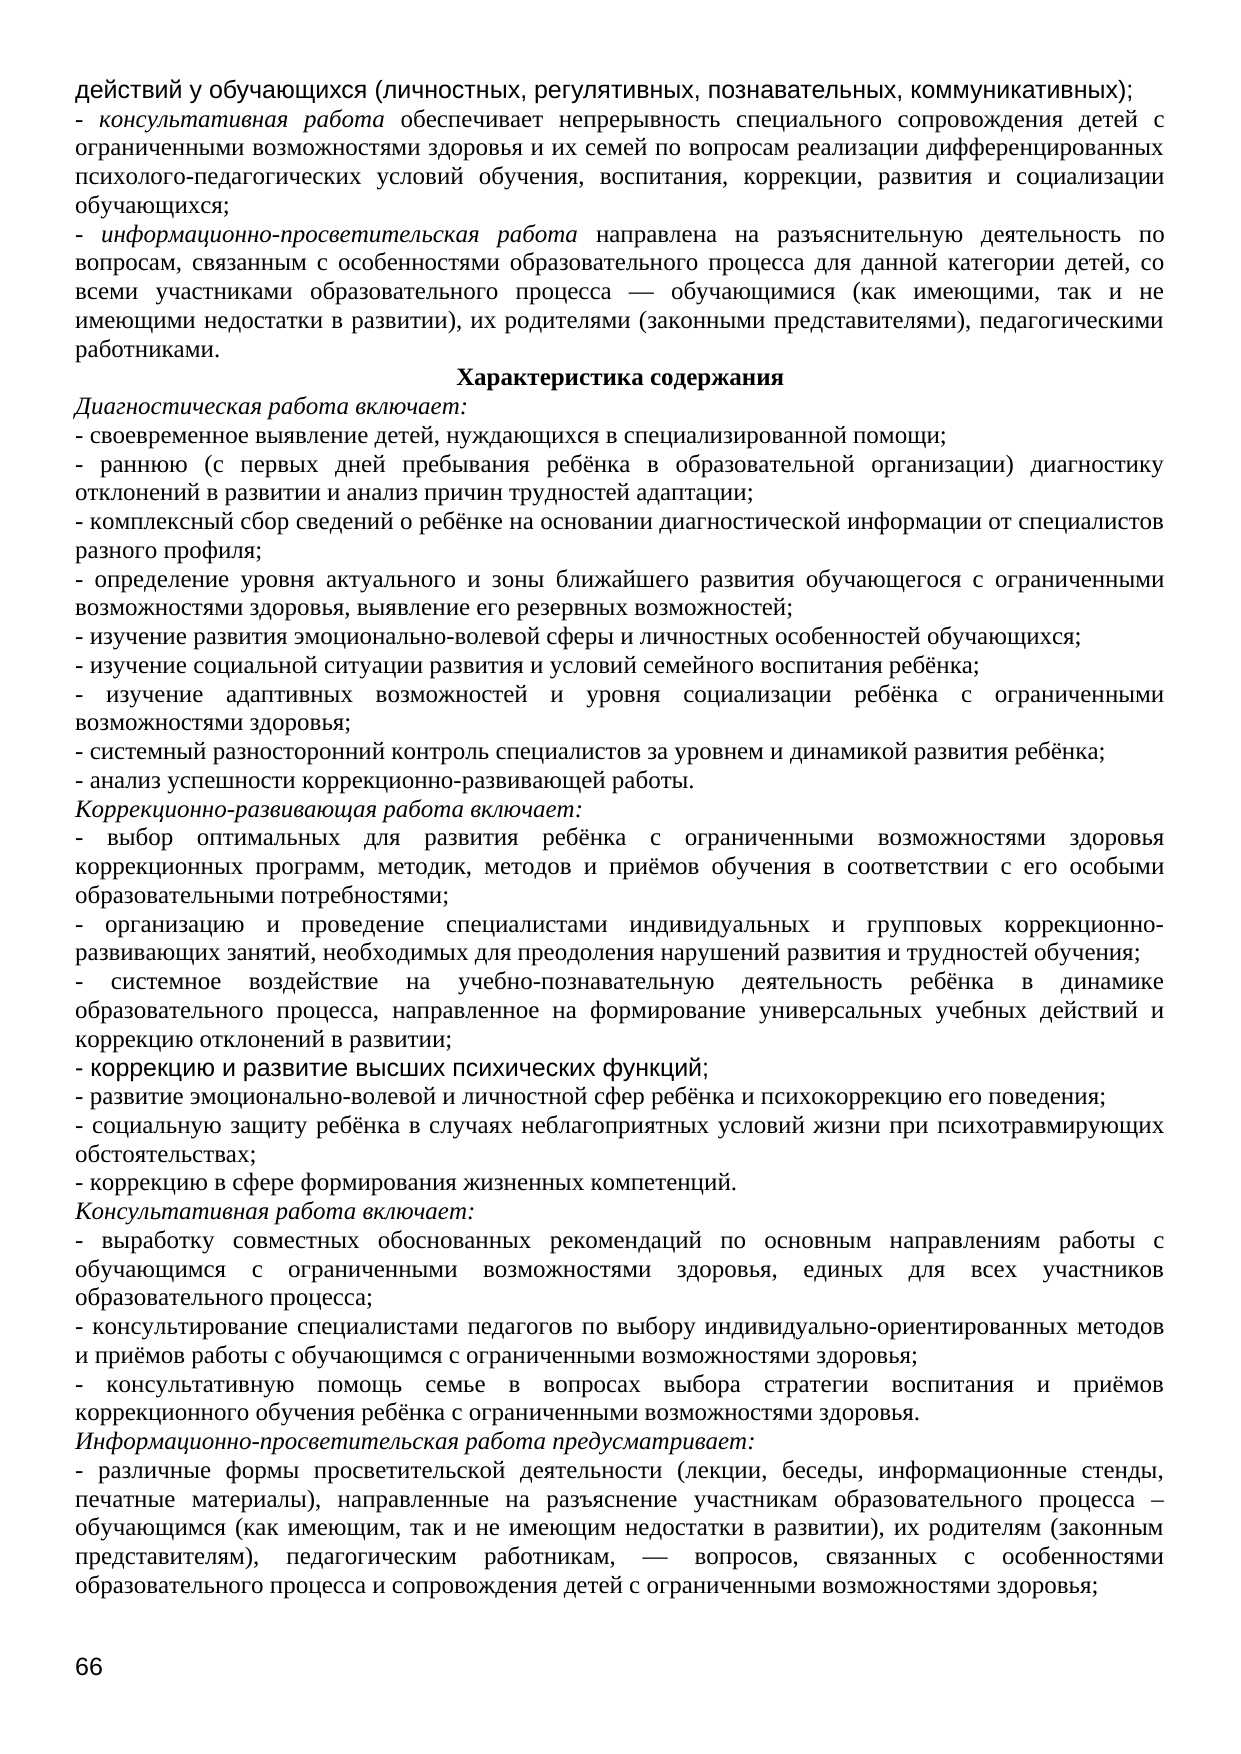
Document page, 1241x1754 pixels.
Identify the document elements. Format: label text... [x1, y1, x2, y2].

text - выработку совместных обоснованных рекомендаций по основным направлениям работы с обучающимся с ограниченными возможностями здоровья, единых для всех участников образовательного процесса; [75, 1225, 1165, 1311]
text - раннюю (с первых дней пребывания ребёнка в образовательной организации) диагностику отклонений в развитии и анализ причин трудностей адаптации; [75, 449, 1165, 506]
text Консультативная работа включает: [75, 1196, 1165, 1225]
text Информационно-просветительская работа предусматривает: [75, 1426, 1165, 1455]
text - изучение социальной ситуации развития и условий семейного воспитания ребёнка; [75, 650, 1165, 679]
text - коррекцию и развитие высших психических функций; [75, 1052, 1165, 1081]
text - системный разносторонний контроль специалистов за уровнем и динамикой развития ребёнка; [75, 736, 1165, 765]
text - различные формы просветительской деятельности (лекции, беседы, информационные стенды, печатные материалы), направленные на разъяснение участникам образовательного процесса – обучающимся (как имеющим, так и не имеющим недостатки в развитии), их родителям (законным представителям), педагогическим работникам, — вопросов, связанных с особенностями образовательного процесса и сопровождения детей с ограниченными возможностями здоровья; [75, 1455, 1165, 1599]
text - изучение адаптивных возможностей и уровня социализации ребёнка с ограниченными возможностями здоровья; [75, 679, 1165, 736]
text - изучение развития эмоционально-волевой сферы и личностных особенностей обучающихся; [75, 621, 1165, 650]
text - выбор оптимальных для развития ребёнка с ограниченными возможностями здоровья коррекционных программ, методик, методов и приёмов обучения в соответствии с его особыми образовательными потребностями; [75, 822, 1165, 909]
text - консультативная работа обеспечивает непрерывность специального сопровождения детей с ограниченными возможностями здоровья и их семей по вопросам реализации дифференцированных психолого-педагогических условий обучения, воспитания, коррекции, развития и социализации обучающихся; [75, 104, 1165, 219]
text - анализ успешности коррекционно-развивающей работы. [75, 765, 1165, 794]
text Коррекционно-развивающая работа включает: [75, 794, 1165, 822]
text - развитие эмоционально-волевой и личностной сфер ребёнка и психокоррекцию его поведения; [75, 1081, 1165, 1110]
text - информационно-просветительская работа направлена на разъяснительную деятельность по вопросам, связанным с особенностями образовательного процесса для данной категории детей, со всеми участниками образовательного процесса — обучающимися (как имеющими, так и не имеющими недостатки в развитии), их родителями (законными представителями), педагогическими работниками. [75, 219, 1165, 362]
text действий у обучающихся (личностных, регулятивных, познавательных, коммуникативных); [75, 75, 1165, 104]
text Характеристика содержания [75, 362, 1165, 391]
text Диагностическая работа включает: [75, 391, 1165, 420]
text - консультирование специалистами педагогов по выбору индивидуально-ориентированных методов и приёмов работы с обучающимся с ограниченными возможностями здоровья; [75, 1311, 1165, 1369]
text - коррекцию в сфере формирования жизненных компетенций. [75, 1167, 1165, 1196]
text - своевременное выявление детей, нуждающихся в специализированной помощи; [75, 420, 1165, 449]
text - социальную защиту ребёнка в случаях неблагоприятных условий жизни при психотравмирующих обстоятельствах; [75, 1110, 1165, 1167]
text - определение уровня актуального и зоны ближайшего развития обучающегося с ограниченными возможностями здоровья, выявление его резервных возможностей; [75, 564, 1165, 621]
text - комплексный сбор сведений о ребёнке на основании диагностической информации от специалистов разного профиля; [75, 506, 1165, 564]
text - организацию и проведение специалистами индивидуальных и групповых коррекционно-развивающих занятий, необходимых для преодоления нарушений развития и трудностей обучения; [75, 909, 1165, 966]
text - системное воздействие на учебно-познавательную деятельность ребёнка в динамике образовательного процесса, направленное на формирование универсальных учебных действий и коррекцию отклонений в развитии; [75, 966, 1165, 1052]
text - консультативную помощь семье в вопросах выбора стратегии воспитания и приёмов коррекционного обучения ребёнка с ограниченными возможностями здоровья. [75, 1369, 1165, 1426]
